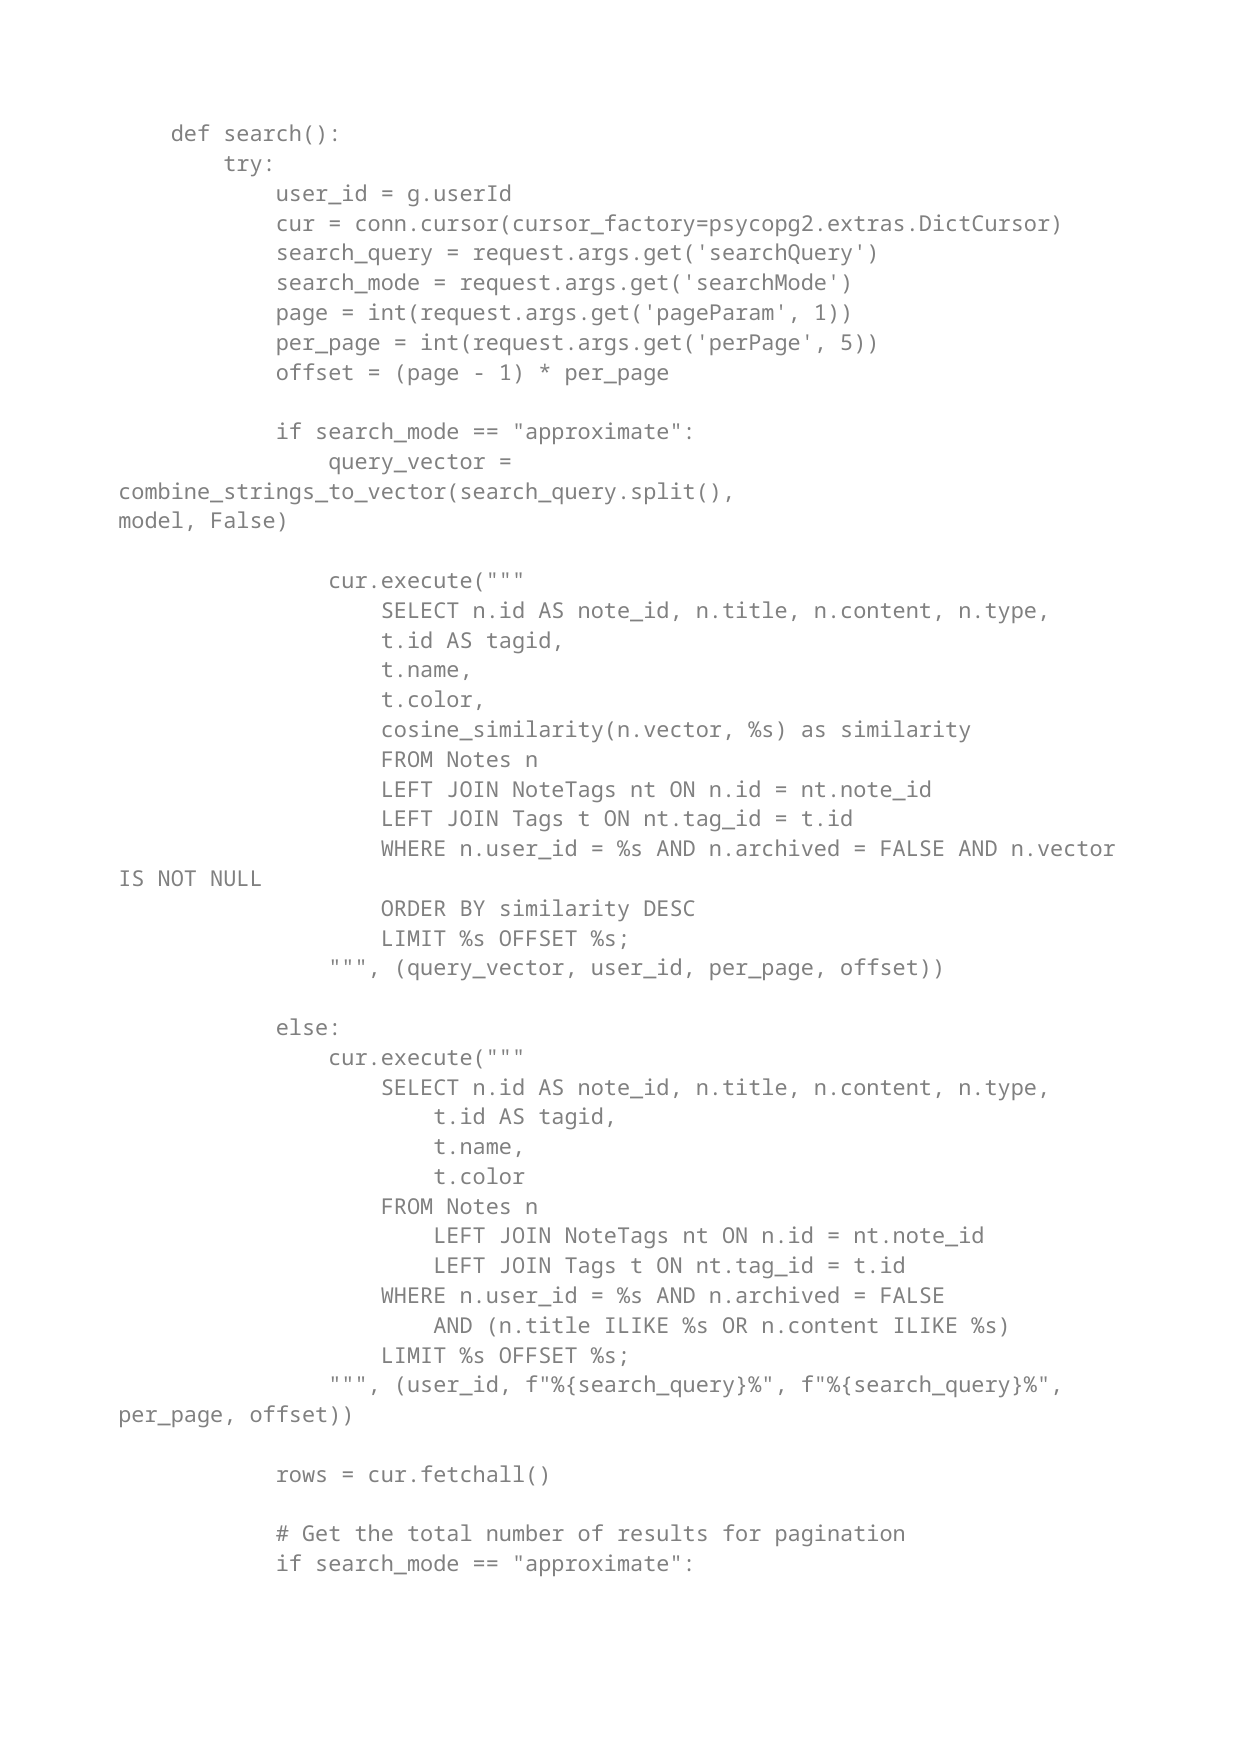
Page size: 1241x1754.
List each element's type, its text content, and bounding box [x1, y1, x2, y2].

text model, False) cur.execute(""" SELECT n.id AS note_id, n.title, n.content, n.type, t.id AS tagid, t.name, t.color, cosine_similarity(n.vector, %s) as similarity FROM Notes n LEFT JOIN NoteTags nt ON n.id = nt.note_id LEFT JOIN Tags t ON nt.tag_id = t.id WHERE n.user_id = %s AND n.archived = FALSE AND n.vector IS NOT NULL ORDER BY similarity DESC LIMIT %s OFFSET %s; """, (query_vector, user_id, per_page, offset)) else: cur.execute(""" SELECT n.id AS note_id, n.title, n.content, n.type, t.id AS tagid, t.name, t.color FROM Notes n LEFT JOIN NoteTags nt ON n.id = nt.note_id LEFT JOIN Tags t ON nt.tag_id = t.id WHERE n.user_id = %s AND n.archived = FALSE AND (n.title ILIKE %s OR n.content ILIKE %s) LIMIT %s OFFSET %s; """, (user_id, f"%{search_query}%", f"%{search_query}%", per_page, offset)) rows = cur.fetchall() # Get the total number of results for pagination if search_mode == "approximate": [118, 505, 1122, 1578]
text def search(): try: user_id = g.userId cur = conn.cursor(cursor_factory=psycopg2.extras.DictCursor) search_query = request.args.get('searchQuery') search_mode = request.args.get('searchMode') page = int(request.args.get('pageParam', 1)) per_page = int(request.args.get('perPage', 5)) offset = (page - 1) * per_page if search_mode == "approximate": query_vector = combine_strings_to_vector(search_query.split(), [118, 118, 1122, 505]
